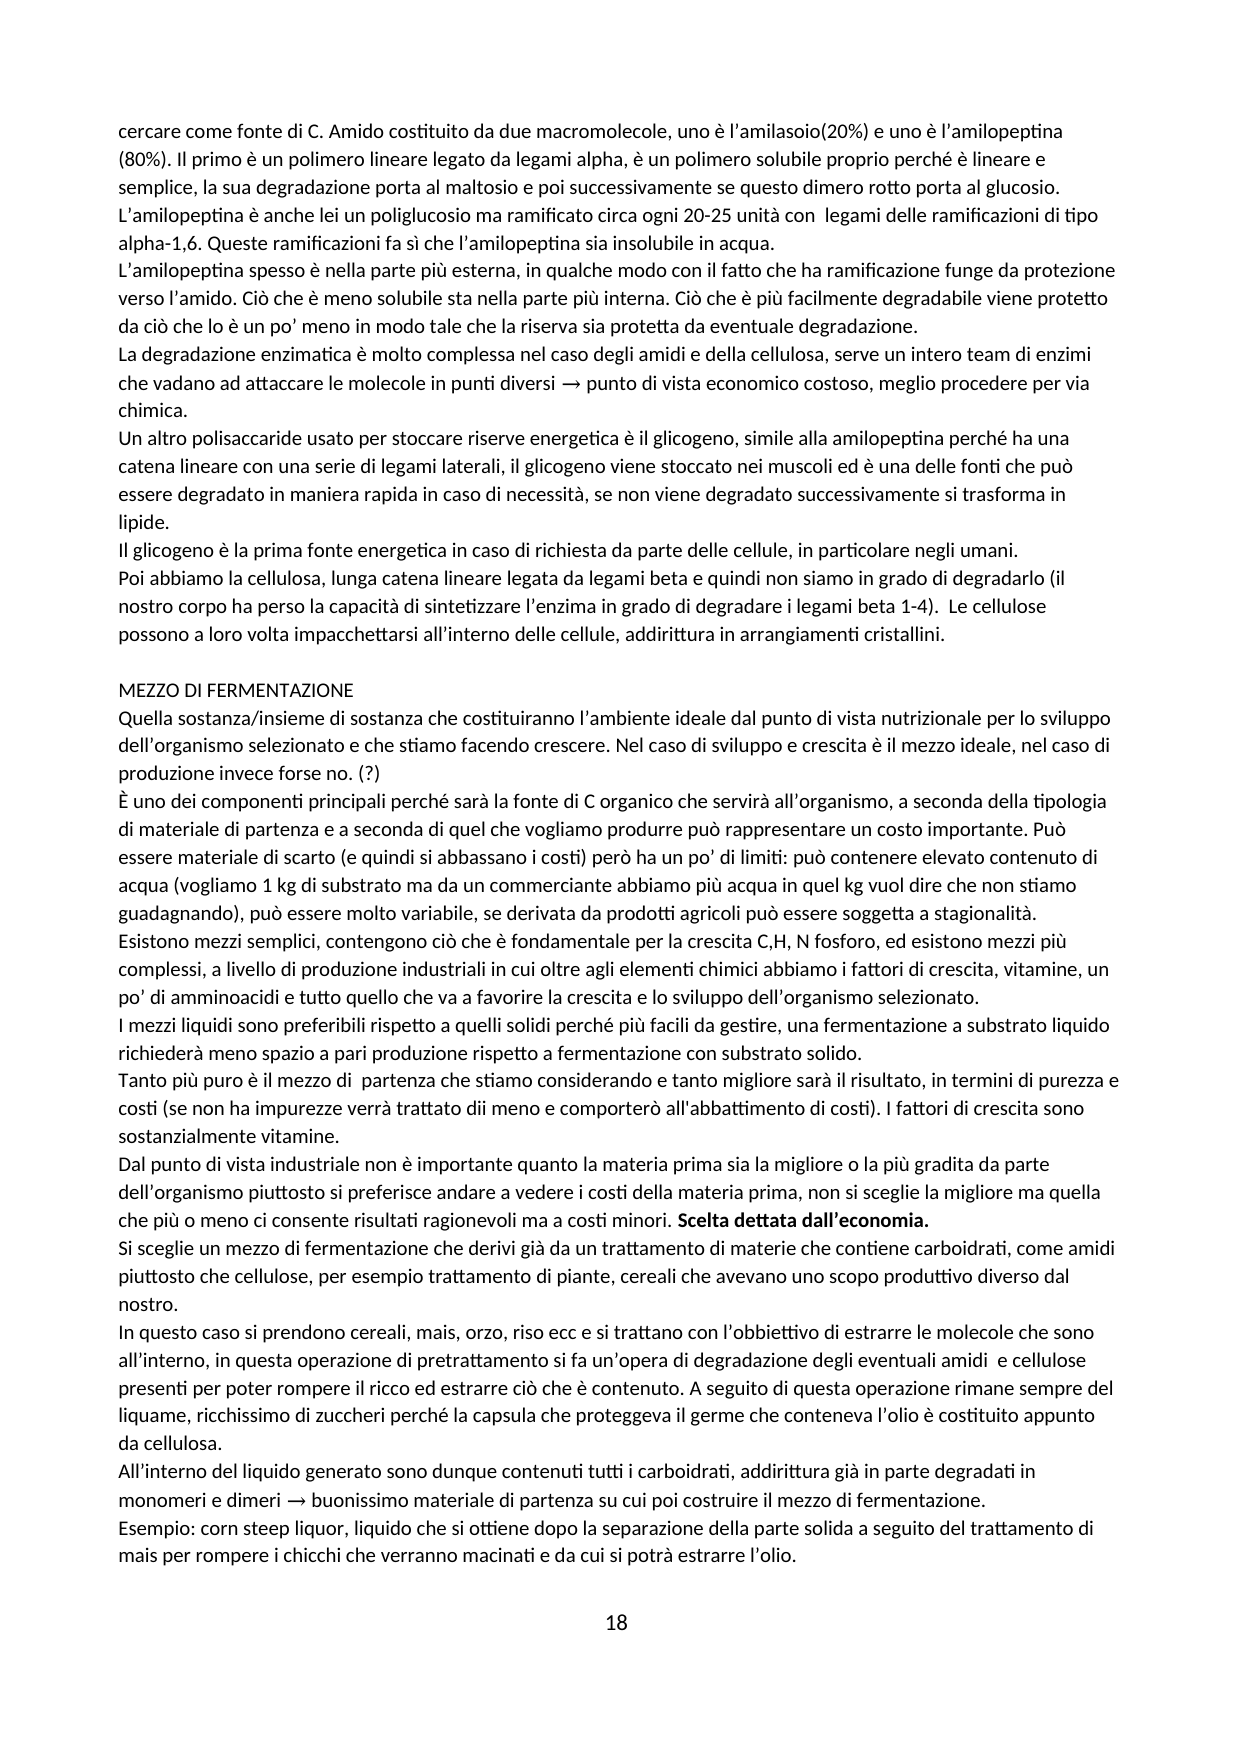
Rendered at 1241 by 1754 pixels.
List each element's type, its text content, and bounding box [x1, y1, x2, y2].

text cercare come fonte di C. Amido costituito da due macromolecole, uno è l’amilasoio(20%) e uno è l’amilopeptina (80%). Il primo è un polimero lineare legato da legami alpha, è un polimero solubile proprio perché è lineare e semplice, la sua degradazione porta al maltosio e poi successivamente se questo dimero rotto porta al glucosio. L’amilopeptina è anche lei un poliglucosio ma ramificato circa ogni 20-25 unità con legami delle ramificazioni di tipo alpha-1,6. Queste ramificazioni fa sì che l’amilopeptina sia insolubile in acqua. L’amilopeptina spesso è nella parte più esterna, in qualche modo con il fatto che ha ramificazione funge da protezione verso l’amido. Ciò che è meno solubile sta nella parte più interna. Ciò che è più facilmente degradabile viene protetto da ciò che lo è un po’ meno in modo tale che la riserva sia protetta da eventuale degradazione. La degradazione enzimatica è molto complessa nel caso degli amidi e della cellulosa, serve un intero team di enzimi che vadano ad attaccare le molecole in punti diversi → punto di vista economico costoso, meglio procedere per via chimica. Un altro polisaccaride usato per stoccare riserve energetica è il glicogeno, simile alla amilopeptina perché ha una catena lineare con una serie di legami laterali, il glicogeno viene stoccato nei muscoli ed è una delle fonti che può essere degradato in maniera rapida in caso di necessità, se non viene degradato successivamente si trasforma in lipide. Il glicogeno è la prima fonte energetica in caso di richiesta da parte delle cellule, in particolare negli umani. Poi abbiamo la cellulosa, lunga catena lineare legata da legami beta e quindi non siamo in grado di degradarlo (il nostro corpo ha perso la capacità di sintetizzare l’enzima in grado di degradare i legami beta 1-4). Le cellulose possono a loro volta impacchettarsi all’interno delle cellule, addirittura in arrangiamenti cristallini. MEZZO DI FERMENTAZIONE Quella sostanza/insieme di sostanza che costituiranno l’ambiente ideale dal punto di vista nutrizionale per lo sviluppo dell’organismo selezionato e che stiamo facendo crescere. Nel caso di sviluppo e crescita è il mezzo ideale, nel caso di produzione invece forse no. (?) È uno dei componenti principali perché sarà la fonte di C organico che servirà all’organismo, a seconda della tipologia di materiale di partenza e a seconda di quel che vogliamo produrre può rappresentare un costo importante. Può essere materiale di scarto (e quindi si abbassano i costi) però ha un po’ di limiti: può contenere elevato contenuto di acqua (vogliamo 1 kg di substrato ma da un commerciante abbiamo più acqua in quel kg vuol dire che non stiamo guadagnando), può essere molto variabile, se derivata da prodotti agricoli può essere soggetta a stagionalità. Esistono mezzi semplici, contengono ciò che è fondamentale per la crescita C,H, N fosforo, ed esistono mezzi più complessi, a livello di produzione industriali in cui oltre agli elementi chimici abbiamo i fattori di crescita, vitamine, un po’ di amminoacidi e tutto quello che va a favorire la crescita e lo sviluppo dell’organismo selezionato. I mezzi liquidi sono preferibili rispetto a quelli solidi perché più facili da gestire, una fermentazione a substrato liquido richiederà meno spazio a pari produzione rispetto a fermentazione con substrato solido. Tanto più puro è il mezzo di partenza che stiamo considerando e tanto migliore sarà il risultato, in termini di purezza e costi (se non ha impurezze verrà trattato dii meno e comporterò all'abbattimento di costi). I fattori di crescita sono sostanzialmente vitamine. Dal punto di vista industriale non è importante quanto la materia prima sia la migliore o la più gradita da parte dell’organismo piuttosto si preferisce andare a vedere i costi della materia prima, non si sceglie la migliore ma quella che più o meno ci consente risultati ragionevoli ma a costi minori. Scelta dettata dall’economia. Si sceglie un mezzo di fermentazione che derivi già da un trattamento di materie che contiene carboidrati, come amidi piuttosto che cellulose, per esempio trattamento di piante, cereali che avevano uno scopo produttivo diverso dal nostro. In questo caso si prendono cereali, mais, orzo, riso ecc e si trattano con l’obbiettivo di estrarre le molecole che sono all’interno, in questa operazione di pretrattamento si fa un’opera di degradazione degli eventuali amidi e cellulose presenti per poter rompere il ricco ed estrarre ciò che è contenuto. A seguito di questa operazione rimane sempre del liquame, ricchissimo di zuccheri perché la capsula che proteggeva il germe che conteneva l’olio è costituito appunto da cellulosa. All’interno del liquido generato sono dunque contenuti tutti i carboidrati, addirittura già in parte degradati in monomeri e dimeri → buonissimo materiale di partenza su cui poi costruire il mezzo di fermentazione. Esempio: corn steep liquor, liquido che si ottiene dopo la separazione della parte solida a seguito del trattamento di mais per rompere i chicchi che verranno macinati e da cui si potrà estrarre l’olio. [118, 118, 1122, 1568]
